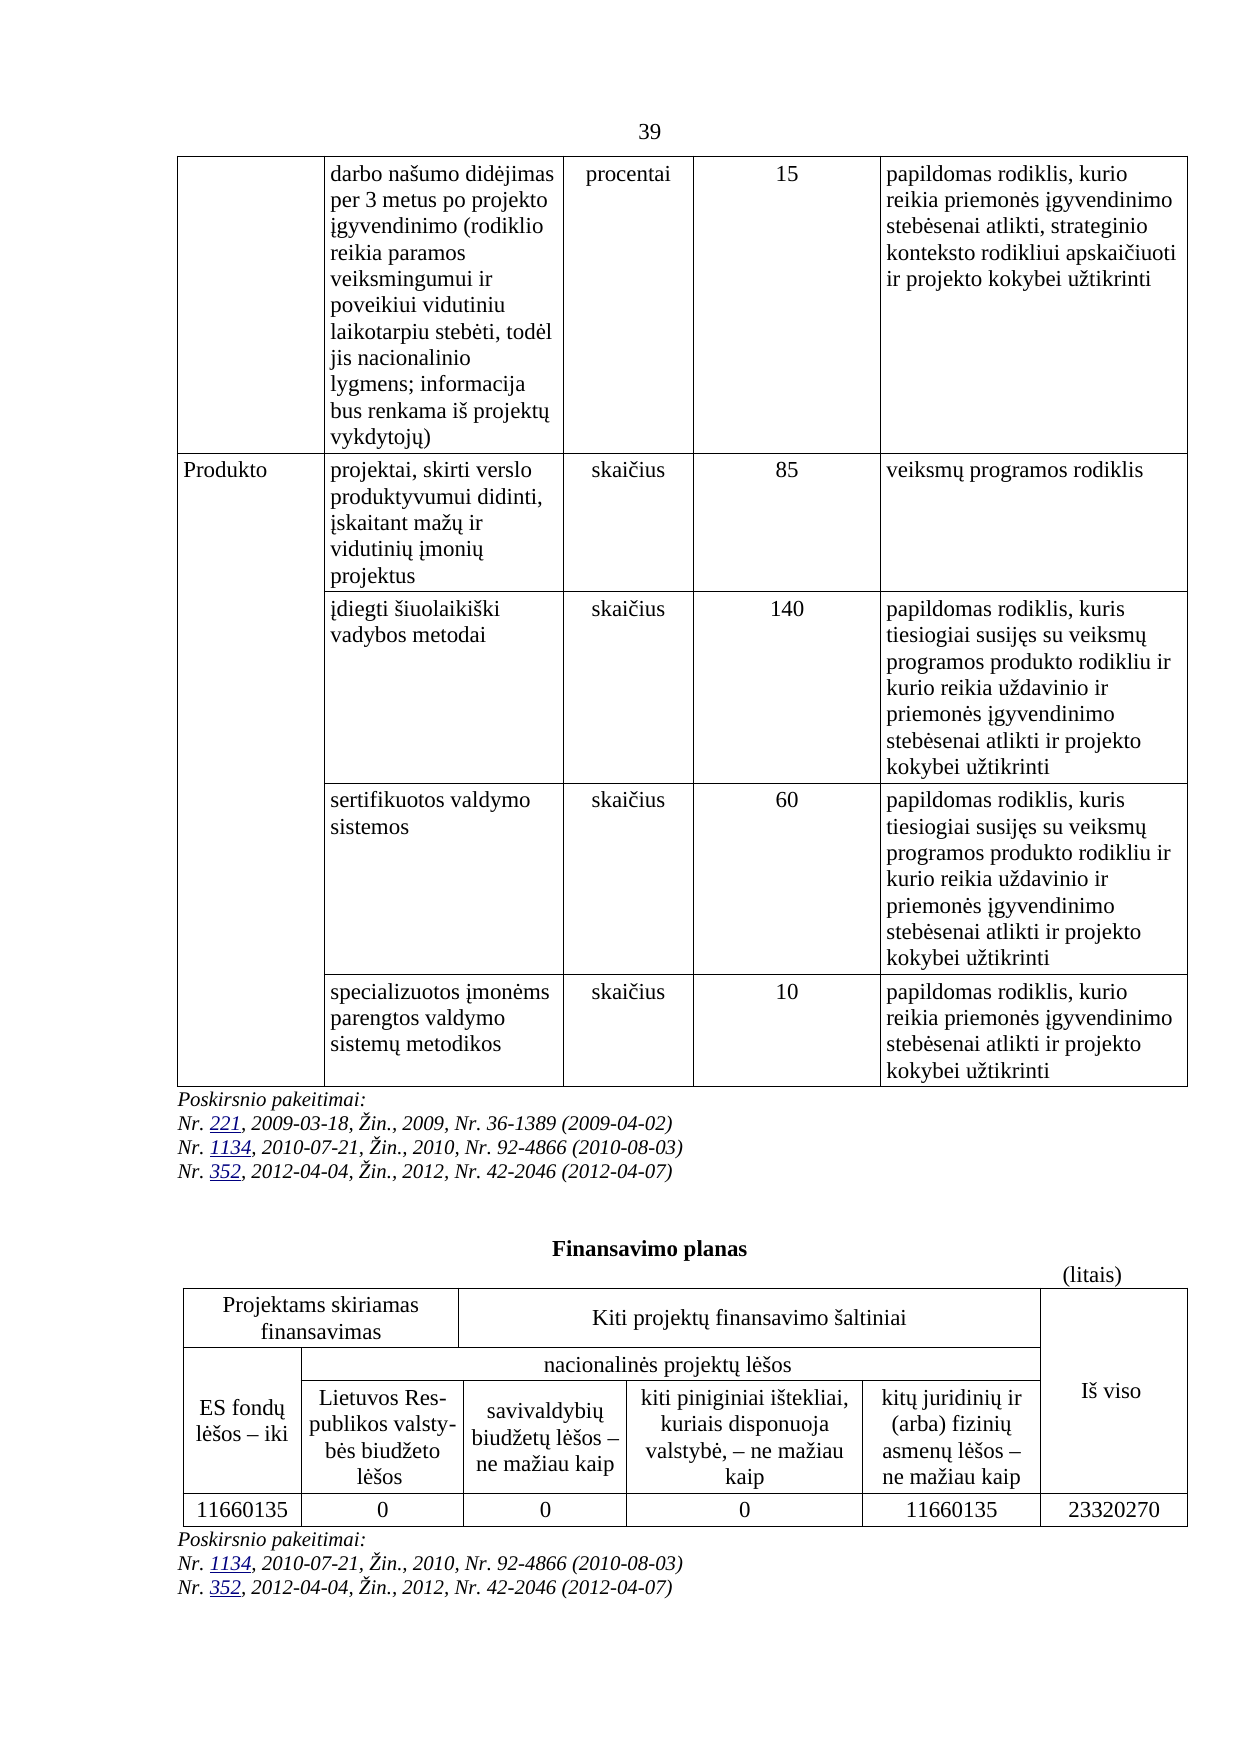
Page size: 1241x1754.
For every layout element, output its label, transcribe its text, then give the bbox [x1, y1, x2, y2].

table_cell 85 [694, 454, 880, 591]
table_cell 140 [694, 592, 880, 782]
text Poskirsnio pakeitimai: [177, 1087, 1122, 1111]
text Nr. 221, 2009-03-18, Žin., 2009, Nr. 36-1389 (2009-04-02) [177, 1111, 1122, 1135]
table_cell savivaldybių biudžetų lėšos – ne mažiau kaip [464, 1381, 626, 1492]
table_cell papildomas rodiklis, kurio reikia priemonės įgyvendinimo stebėsenai atlikti, strateginio konteksto rodikliui apskaičiuoti ir projekto kokybei užtikrinti [881, 157, 1187, 452]
text Nr. 1134, 2010-07-21, Žin., 2010, Nr. 92-4866 (2010-08-03) [177, 1135, 1122, 1159]
table_cell įdiegti šiuolaikiški vadybos metodai [325, 592, 563, 782]
text (litais) [215, 1261, 1122, 1287]
table_cell papildomas rodiklis, kurio reikia priemonės įgyvendinimo stebėsenai atlikti ir projekto kokybei užtikrinti [881, 975, 1187, 1086]
table_cell kiti piniginiai ištekliai, kuriais disponuoja valstybė, – ne mažiau kaip [627, 1381, 862, 1492]
table_cell skaičius [564, 592, 693, 782]
table_cell veiksmų programos rodiklis [881, 454, 1187, 591]
table_cell [178, 157, 324, 452]
text Nr. 352, 2012-04-04, Žin., 2012, Nr. 42-2046 (2012-04-07) [177, 1159, 1122, 1183]
table_cell 10 [694, 975, 880, 1086]
table_cell 15 [694, 157, 880, 452]
table_cell 11660135 [863, 1494, 1040, 1526]
table_cell skaičius [564, 784, 693, 974]
table_cell papildomas rodiklis, kuris tiesiogiai susijęs su veiksmų programos produkto rodikliu ir kurio reikia uždavinio ir priemonės įgyvendinimo stebėsenai atlikti ir projekto kokybei užtikrinti [881, 784, 1187, 974]
table_header Projektams skiriamas finansavimas [184, 1289, 458, 1347]
table_cell 0 [302, 1494, 463, 1526]
table_cell Produkto [178, 454, 324, 1086]
text Finansavimo planas [177, 1235, 1122, 1261]
table_header Iš viso [1041, 1289, 1187, 1492]
table_cell nacionalinės projektų lėšos [302, 1348, 1040, 1380]
table_cell darbo našumo didėjimas per 3 metus po projekto įgyvendinimo (rodiklio reikia paramos veiksmingumui ir poveikiui vidutiniu laikotarpiu stebėti, todėl jis nacionalinio lygmens; informacija bus renkama iš projektų vykdytojų) [325, 157, 563, 452]
table_cell 11660135 [184, 1494, 301, 1526]
table_cell kitų juridinių ir (arba) fizinių asmenų lėšos – ne mažiau kaip [863, 1381, 1040, 1492]
table_cell 0 [464, 1494, 626, 1526]
table_cell projektai, skirti verslo produktyvumui didinti, įskaitant mažų ir vidutinių įmonių projektus [325, 454, 563, 591]
table_cell Lietuvos Res­publikos valsty­bės biudžeto lėšos [302, 1381, 463, 1492]
table_cell skaičius [564, 454, 693, 591]
table_cell procentai [564, 157, 693, 452]
table_cell 0 [627, 1494, 862, 1526]
table_cell 60 [694, 784, 880, 974]
text Nr. 1134, 2010-07-21, Žin., 2010, Nr. 92-4866 (2010-08-03) [177, 1551, 1122, 1575]
text Nr. 352, 2012-04-04, Žin., 2012, Nr. 42-2046 (2012-04-07) [177, 1575, 1122, 1599]
table_cell skaičius [564, 975, 693, 1086]
table_cell 23320270 [1041, 1494, 1187, 1526]
table_cell specializuotos įmonėms parengtos valdymo sistemų metodikos [325, 975, 563, 1086]
table_header Kiti projektų finansavimo šaltiniai [459, 1289, 1040, 1347]
table_cell papildomas rodiklis, kuris tiesiogiai susijęs su veiksmų programos produkto rodikliu ir kurio reikia uždavinio ir priemonės įgyvendinimo stebėsenai atlikti ir projekto kokybei užtikrinti [881, 592, 1187, 782]
table_cell sertifikuotos valdymo sistemos [325, 784, 563, 974]
text Poskirsnio pakeitimai: [177, 1527, 1122, 1551]
table_cell ES fondų lėšos – iki [184, 1348, 301, 1492]
